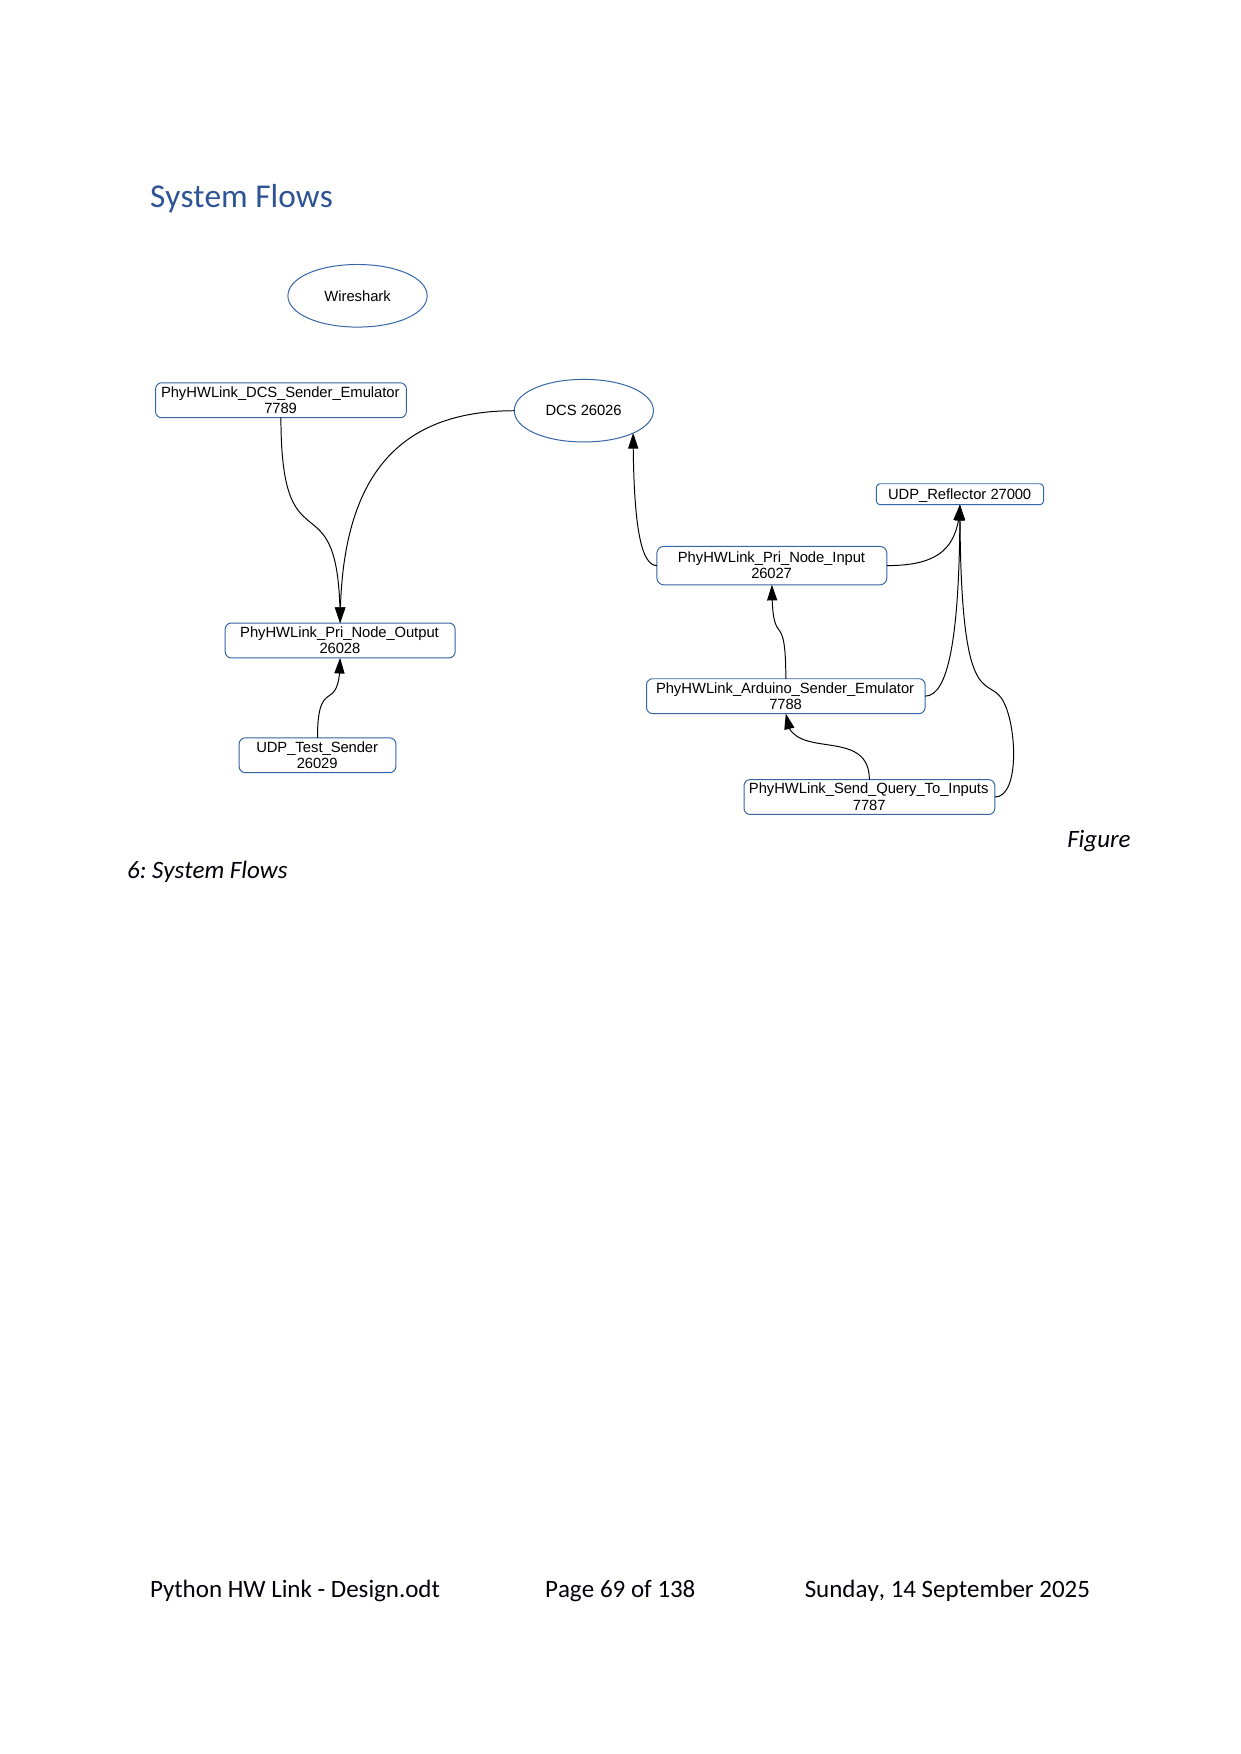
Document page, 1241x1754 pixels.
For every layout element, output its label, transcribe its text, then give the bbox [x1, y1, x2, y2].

subtitle System Flows [150, 175, 1090, 216]
text Figure 6: System Flows [127, 239, 1132, 884]
